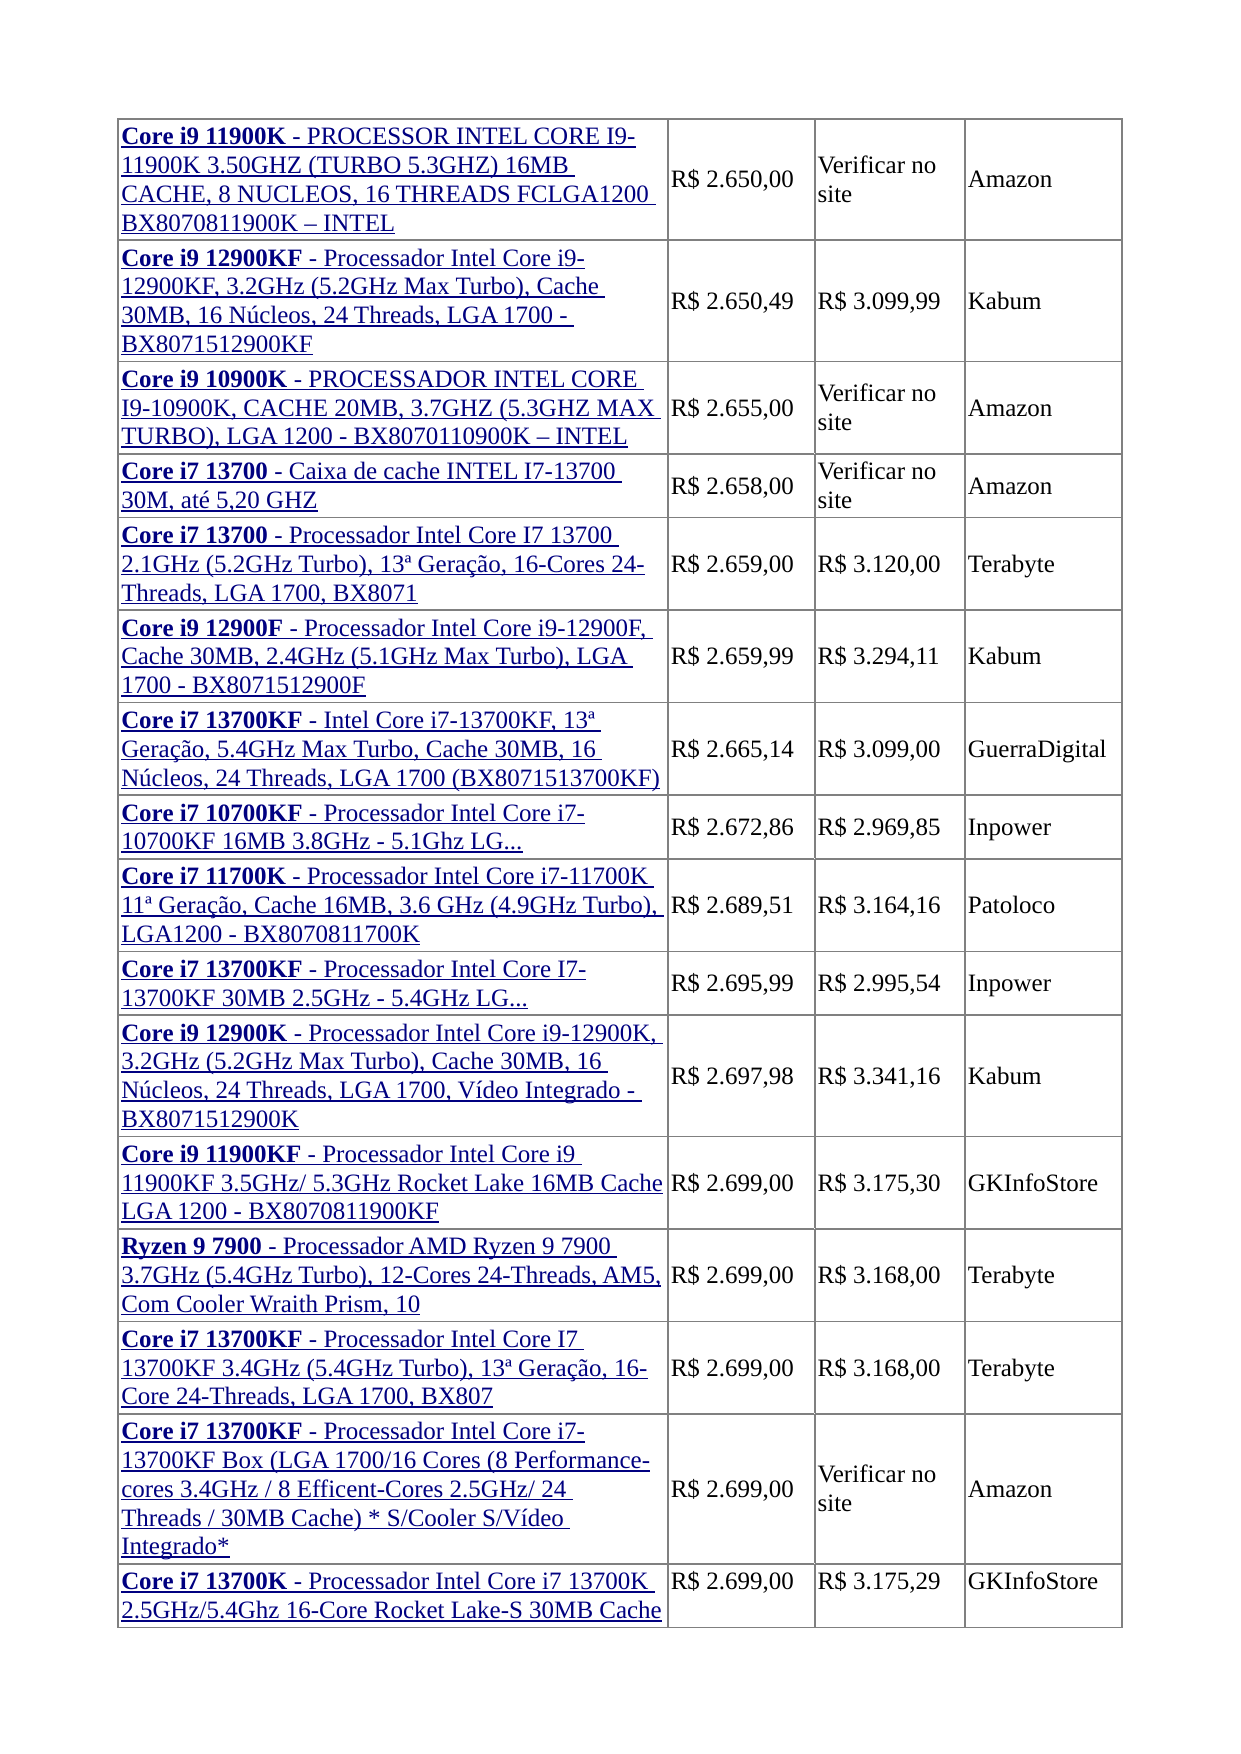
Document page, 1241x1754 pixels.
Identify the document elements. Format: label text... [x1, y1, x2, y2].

table_cell R$ 3.168,00 [816, 1322, 964, 1413]
table_cell R$ 2.699,00 [669, 1322, 814, 1413]
table_cell R$ 2.658,00 [669, 455, 814, 517]
table_cell Terabyte [966, 1230, 1121, 1321]
table_cell R$ 2.699,00 [669, 1230, 814, 1321]
table_cell GKInfoStore [966, 1137, 1121, 1228]
table_cell Core i7 13700KF - Processador Intel Core I7-13700KF 30MB 2.5GHz - 5.4GHz LG... [119, 952, 667, 1014]
table_cell Verificar no site [816, 362, 964, 453]
table_cell Core i9 12900F - Processador Intel Core i9-12900F, Cache 30MB, 2.4GHz (5.1GHz Max Turbo), LGA 1700 - BX8071512900F [119, 611, 667, 702]
table_cell GKInfoStore [966, 1565, 1121, 1627]
table_cell Kabum [966, 241, 1121, 361]
table_cell Terabyte [966, 1322, 1121, 1413]
table_cell Inpower [966, 796, 1121, 858]
table_cell Core i7 13700K - Processador Intel Core i7 13700K 2.5GHz/5.4Ghz 16-Core Rocket Lake-S 30MB Cache [119, 1565, 667, 1627]
table_cell R$ 2.995,54 [816, 952, 964, 1014]
table_cell Core i9 11900KF - Processador Intel Core i9 11900KF 3.5GHz/ 5.3GHz Rocket Lake 16MB Cache LGA 1200 - BX8070811900KF [119, 1137, 667, 1228]
table_cell Verificar no site [816, 120, 964, 239]
table_cell Patoloco [966, 860, 1121, 951]
table_cell Core i9 12900KF - Processador Intel Core i9-12900KF, 3.2GHz (5.2GHz Max Turbo), Cache 30MB, 16 Núcleos, 24 Threads, LGA 1700 - BX8071512900KF [119, 241, 667, 361]
table_cell R$ 3.341,16 [816, 1016, 964, 1136]
table_cell Core i7 11700K - Processador Intel Core i7-11700K 11ª Geração, Cache 16MB, 3.6 GHz (4.9GHz Turbo), LGA1200 - BX8070811700K [119, 860, 667, 951]
table_cell Terabyte [966, 518, 1121, 609]
table_cell Core i7 13700 - Processador Intel Core I7 13700 2.1GHz (5.2GHz Turbo), 13ª Geração, 16-Cores 24-Threads, LGA 1700, BX8071 [119, 518, 667, 609]
table_cell R$ 2.665,14 [669, 703, 814, 794]
table_cell Amazon [966, 1415, 1121, 1563]
table_cell Core i7 13700KF - Processador Intel Core i7-13700KF Box (LGA 1700/16 Cores (8 Performance-cores 3.4GHz / 8 Efficent-Cores 2.5GHz/ 24 Threads / 30MB Cache) * S/Cooler S/Vídeo Integrado* [119, 1415, 667, 1563]
table_cell Verificar no site [816, 1415, 964, 1563]
table_cell Core i7 10700KF - Processador Intel Core i7-10700KF 16MB 3.8GHz - 5.1Ghz LG... [119, 796, 667, 858]
table_cell Amazon [966, 362, 1121, 453]
table_cell Inpower [966, 952, 1121, 1014]
table_cell R$ 3.294,11 [816, 611, 964, 702]
table_cell R$ 2.689,51 [669, 860, 814, 951]
table_cell GuerraDigital [966, 703, 1121, 794]
table_cell R$ 2.695,99 [669, 952, 814, 1014]
table_cell R$ 2.699,00 [669, 1565, 814, 1627]
table_cell Amazon [966, 120, 1121, 239]
table_cell R$ 2.659,00 [669, 518, 814, 609]
table_cell R$ 2.650,49 [669, 241, 814, 361]
table_cell Core i7 13700 - Caixa de cache INTEL I7-13700 30M, até 5,20 GHZ [119, 455, 667, 517]
table_cell R$ 3.175,30 [816, 1137, 964, 1228]
table_cell R$ 2.650,00 [669, 120, 814, 239]
table_cell R$ 3.175,29 [816, 1565, 964, 1627]
table_cell R$ 2.672,86 [669, 796, 814, 858]
table_cell Ryzen 9 7900 - Processador AMD Ryzen 9 7900 3.7GHz (5.4GHz Turbo), 12-Cores 24-Threads, AM5, Com Cooler Wraith Prism, 10 [119, 1230, 667, 1321]
table_cell R$ 3.164,16 [816, 860, 964, 951]
table_cell Core i7 13700KF - Intel Core i7-13700KF, 13ª Geração, 5.4GHz Max Turbo, Cache 30MB, 16 Núcleos, 24 Threads, LGA 1700 (BX8071513700KF) [119, 703, 667, 794]
table_cell Kabum [966, 1016, 1121, 1136]
table_cell R$ 2.699,00 [669, 1137, 814, 1228]
table_cell Core i9 10900K - PROCESSADOR INTEL CORE I9-10900K, CACHE 20MB, 3.7GHZ (5.3GHZ MAX TURBO), LGA 1200 - BX8070110900K – INTEL [119, 362, 667, 453]
table_cell R$ 3.099,99 [816, 241, 964, 361]
table_cell Amazon [966, 455, 1121, 517]
table_cell Verificar no site [816, 455, 964, 517]
table_cell Core i9 11900K - PROCESSOR INTEL CORE I9-11900K 3.50GHZ (TURBO 5.3GHZ) 16MB CACHE, 8 NUCLEOS, 16 THREADS FCLGA1200 BX8070811900K – INTEL [119, 120, 667, 239]
table_cell R$ 3.120,00 [816, 518, 964, 609]
table_cell R$ 2.659,99 [669, 611, 814, 702]
table_cell Core i9 12900K - Processador Intel Core i9-12900K, 3.2GHz (5.2GHz Max Turbo), Cache 30MB, 16 Núcleos, 24 Threads, LGA 1700, Vídeo Integrado - BX8071512900K [119, 1016, 667, 1136]
table_cell R$ 2.655,00 [669, 362, 814, 453]
table_cell R$ 3.099,00 [816, 703, 964, 794]
table_cell R$ 3.168,00 [816, 1230, 964, 1321]
table_cell R$ 2.697,98 [669, 1016, 814, 1136]
table_cell R$ 2.969,85 [816, 796, 964, 858]
table_cell R$ 2.699,00 [669, 1415, 814, 1563]
table_cell Core i7 13700KF - Processador Intel Core I7 13700KF 3.4GHz (5.4GHz Turbo), 13ª Geração, 16-Core 24-Threads, LGA 1700, BX807 [119, 1322, 667, 1413]
table_cell Kabum [966, 611, 1121, 702]
